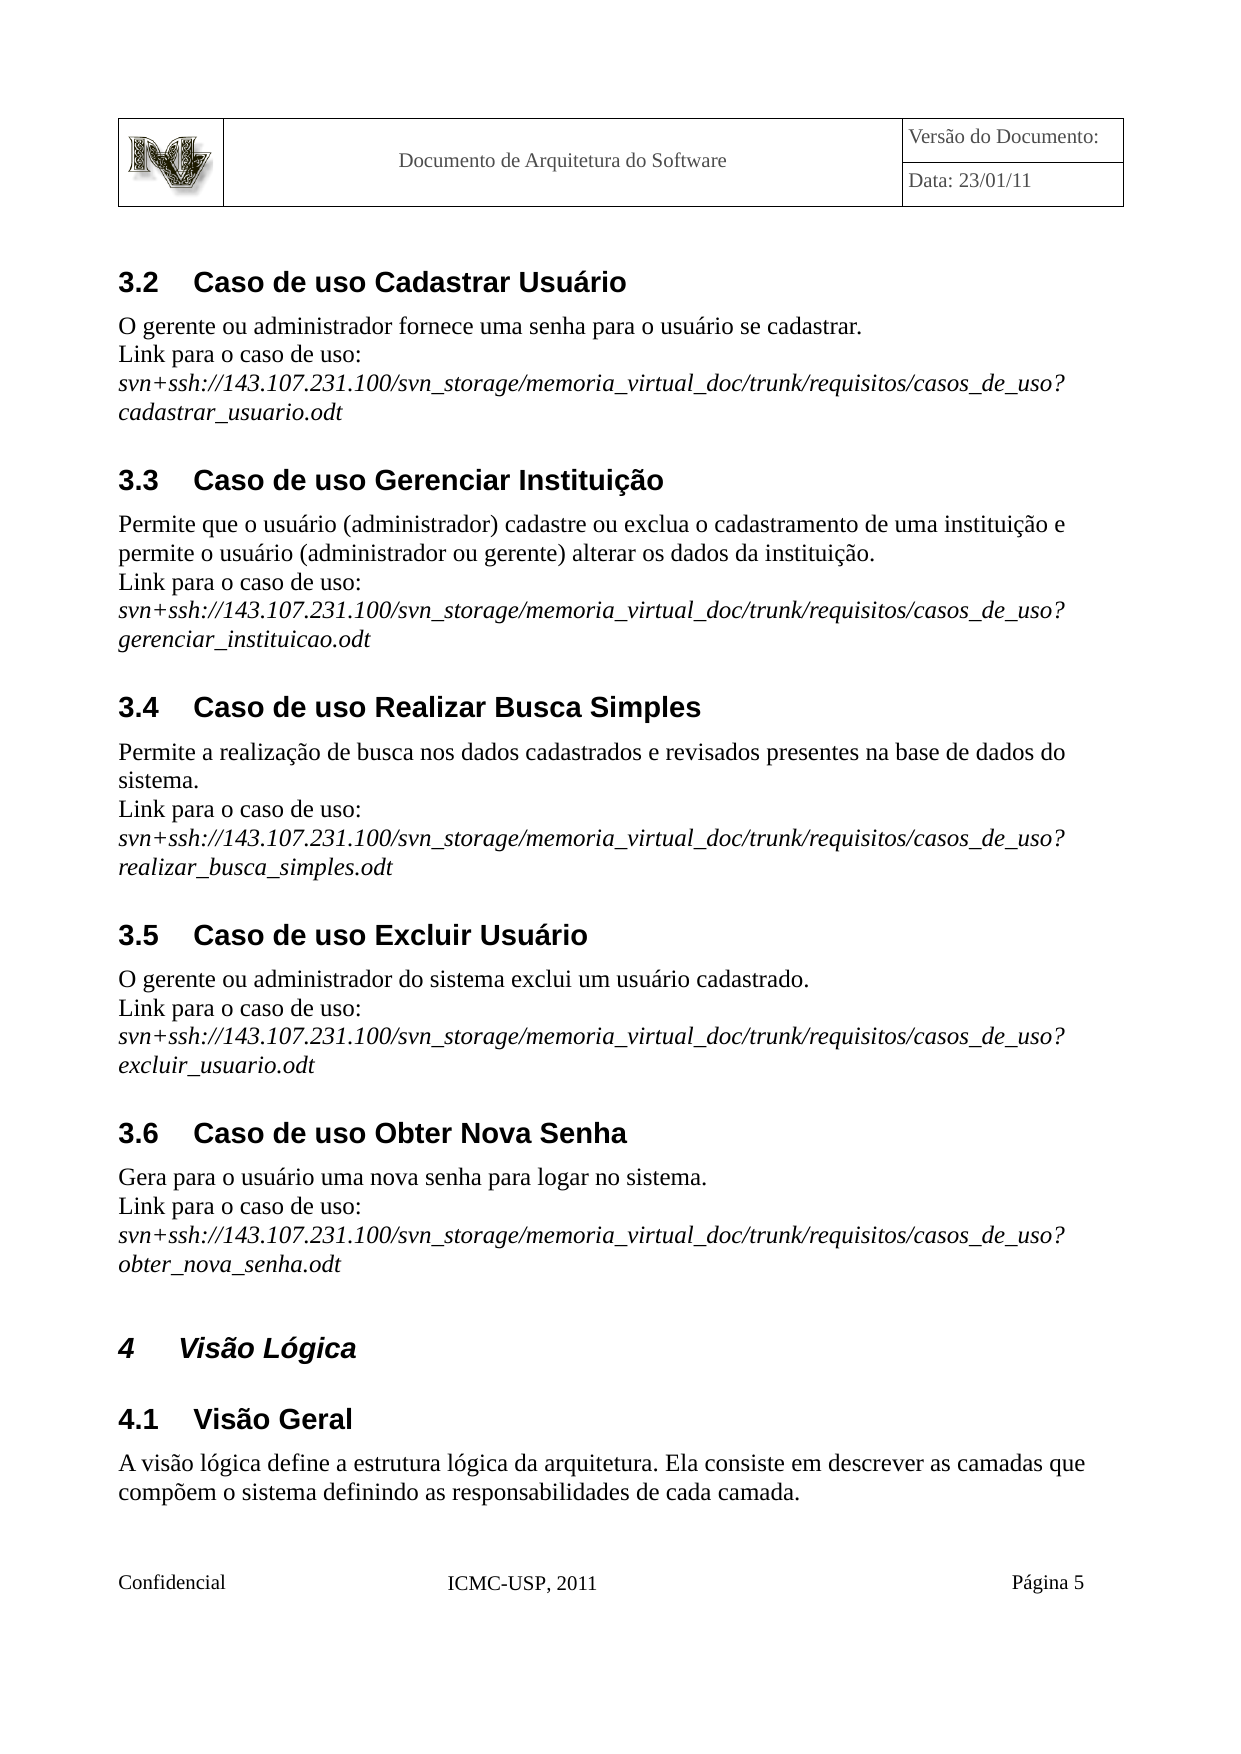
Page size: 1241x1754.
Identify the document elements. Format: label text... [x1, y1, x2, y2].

text Permite que o usuário (administrador) cadastre ou exclua o cadastramento de uma instituição e permite o usuário (administrador ou gerente) alterar os dados da instituição. Link para o caso de uso: svn+ssh://143.107.231.100/svn_storage/memoria_virtual_doc/trunk/requisitos/casos_de_uso?gerenciar_instituicao.odt [118, 509, 1122, 653]
text A visão lógica define a estrutura lógica da arquitetura. Ela consiste em descrever as camadas que compõem o sistema definindo as responsabilidades de cada camada. [118, 1448, 1122, 1506]
text O gerente ou administrador fornece uma senha para o usuário se cadastrar. Link para o caso de uso: svn+ssh://143.107.231.100/svn_storage/memoria_virtual_doc/trunk/requisitos/casos_de_uso?cadastrar_usuario.odt [118, 311, 1122, 426]
subtitle Caso de uso Excluir Usuário [118, 918, 1122, 951]
subtitle Visão Lógica [118, 1331, 1122, 1365]
text Gera para o usuário uma nova senha para logar no sistema. Link para o caso de uso: svn+ssh://143.107.231.100/svn_storage/memoria_virtual_doc/trunk/requisitos/casos_de_uso?obter_nova_senha.odt [118, 1162, 1122, 1277]
subtitle Caso de uso Gerenciar Instituição [118, 463, 1122, 497]
text Permite a realização de busca nos dados cadastrados e revisados presentes na base de dados do sistema. Link para o caso de uso: svn+ssh://143.107.231.100/svn_storage/memoria_virtual_doc/trunk/requisitos/casos_de_uso?realizar_busca_simples.odt [118, 737, 1122, 880]
subtitle Caso de uso Realizar Busca Simples [118, 691, 1122, 724]
picture [123, 125, 214, 200]
subtitle Caso de uso Cadastrar Usuário [118, 265, 1122, 298]
text O gerente ou administrador do sistema exclui um usuário cadastrado. Link para o caso de uso: svn+ssh://143.107.231.100/svn_storage/memoria_virtual_doc/trunk/requisitos/casos_de_uso?excluir_usuario.odt [118, 964, 1122, 1079]
subtitle Caso de uso Obter Nova Senha [118, 1116, 1122, 1150]
subtitle Visão Geral [118, 1402, 1122, 1436]
